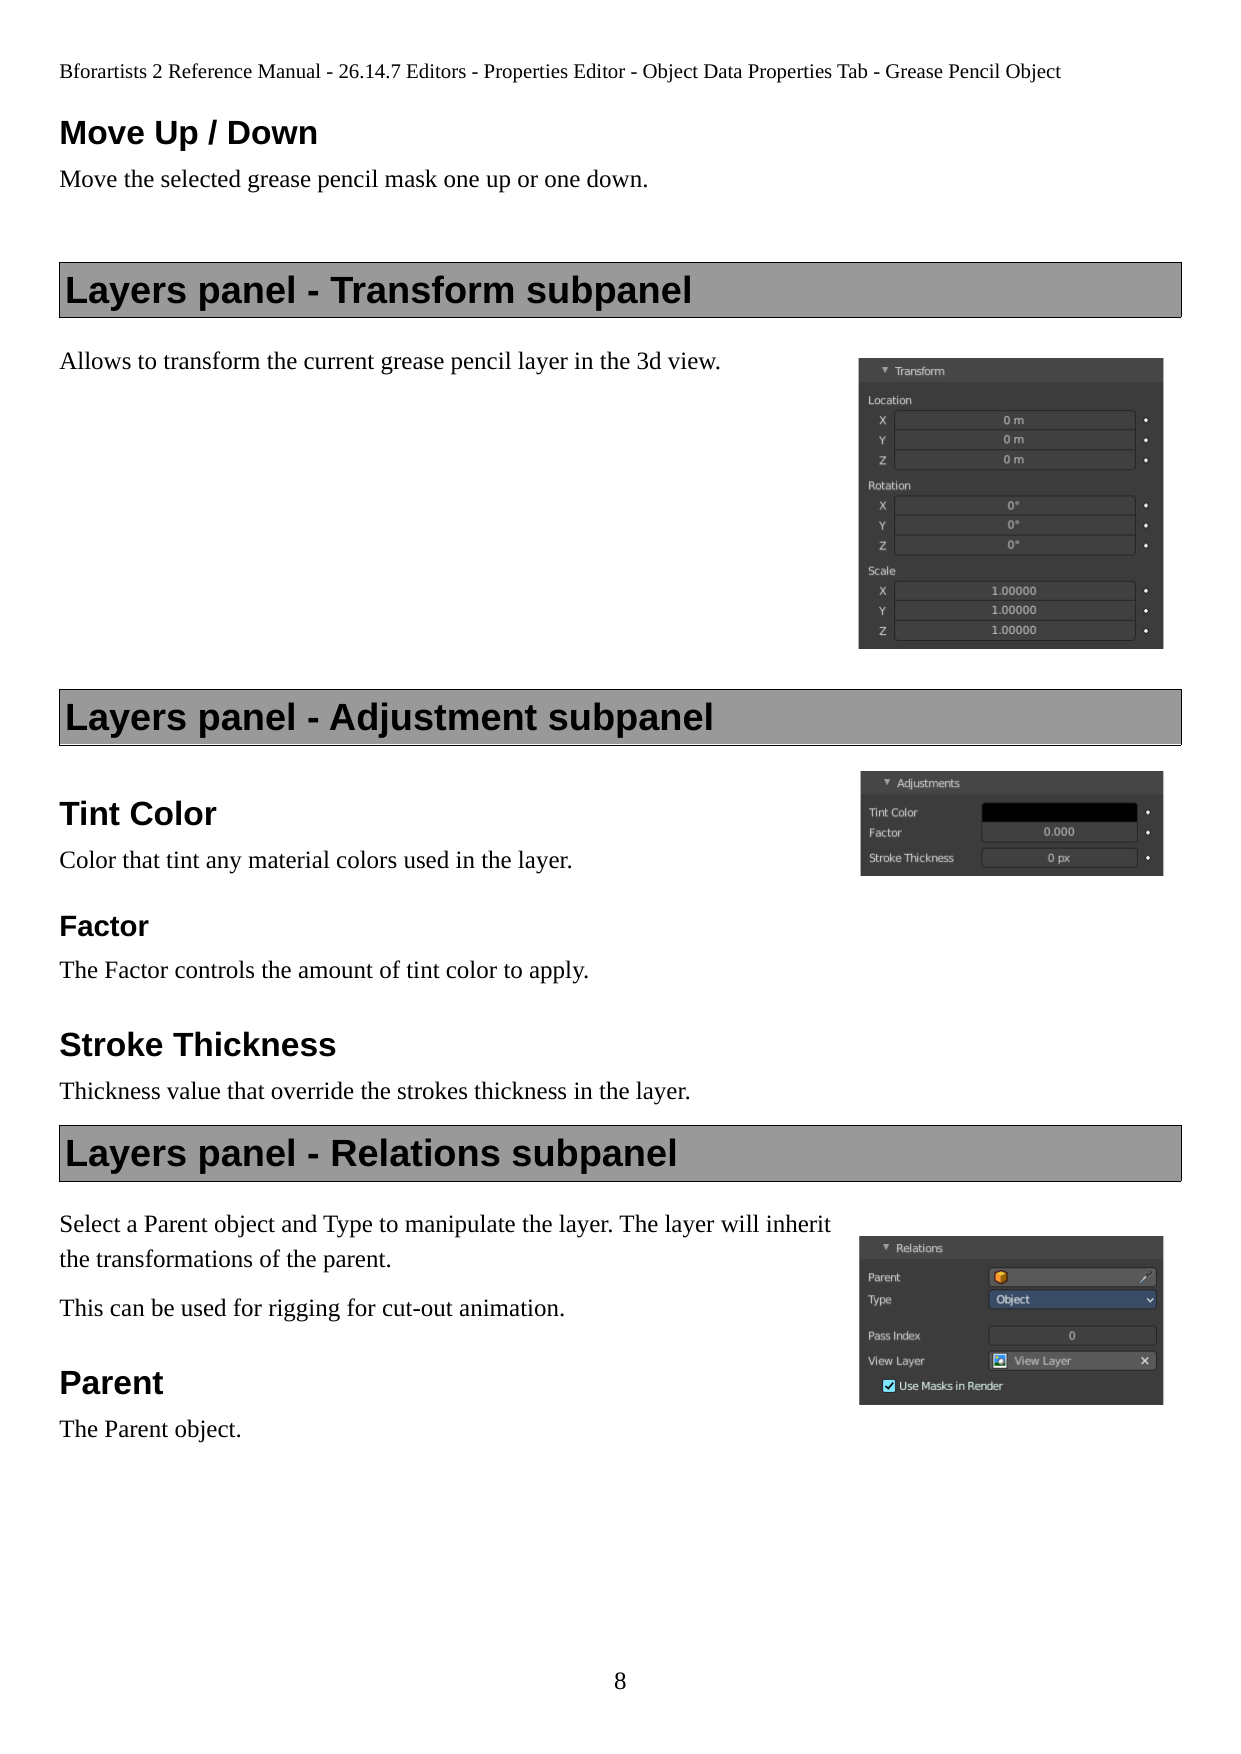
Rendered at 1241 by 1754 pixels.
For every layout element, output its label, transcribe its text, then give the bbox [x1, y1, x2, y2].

table_header Layers panel - Transform subpanel [60, 263, 1181, 317]
picture [860, 771, 1164, 876]
text Select a Parent object and Type to manipulate the layer. The layer will inherit the transformations of the parent. [59, 1209, 1181, 1273]
text Thickness value that override the strokes thickness in the layer. [59, 1076, 1181, 1105]
subtitle Stroke Thickness [59, 1025, 1181, 1064]
subtitle Factor [59, 909, 1181, 943]
subtitle [1164, 1363, 1181, 1402]
subtitle Tint Color [59, 794, 860, 833]
picture [858, 358, 1164, 649]
subtitle Parent [59, 1363, 859, 1402]
table_header Layers panel - Relations subpanel [60, 1126, 1181, 1181]
picture [859, 1236, 1164, 1405]
text Color that tint any material colors used in the layer. [59, 845, 860, 874]
text Allows to transform the current grease pencil layer in the 3d view. [59, 346, 1181, 375]
text The Factor controls the amount of tint color to apply. [59, 955, 1181, 984]
subtitle Move Up / Down [59, 113, 1181, 151]
text The Parent object. [59, 1414, 1181, 1443]
text This can be used for rigging for cut-out animation. [59, 1293, 859, 1322]
table_header Layers panel - Adjustment subpanel [60, 690, 1181, 744]
subtitle [1164, 794, 1181, 833]
text Move the selected grease pencil mask one up or one down. [59, 164, 1181, 192]
